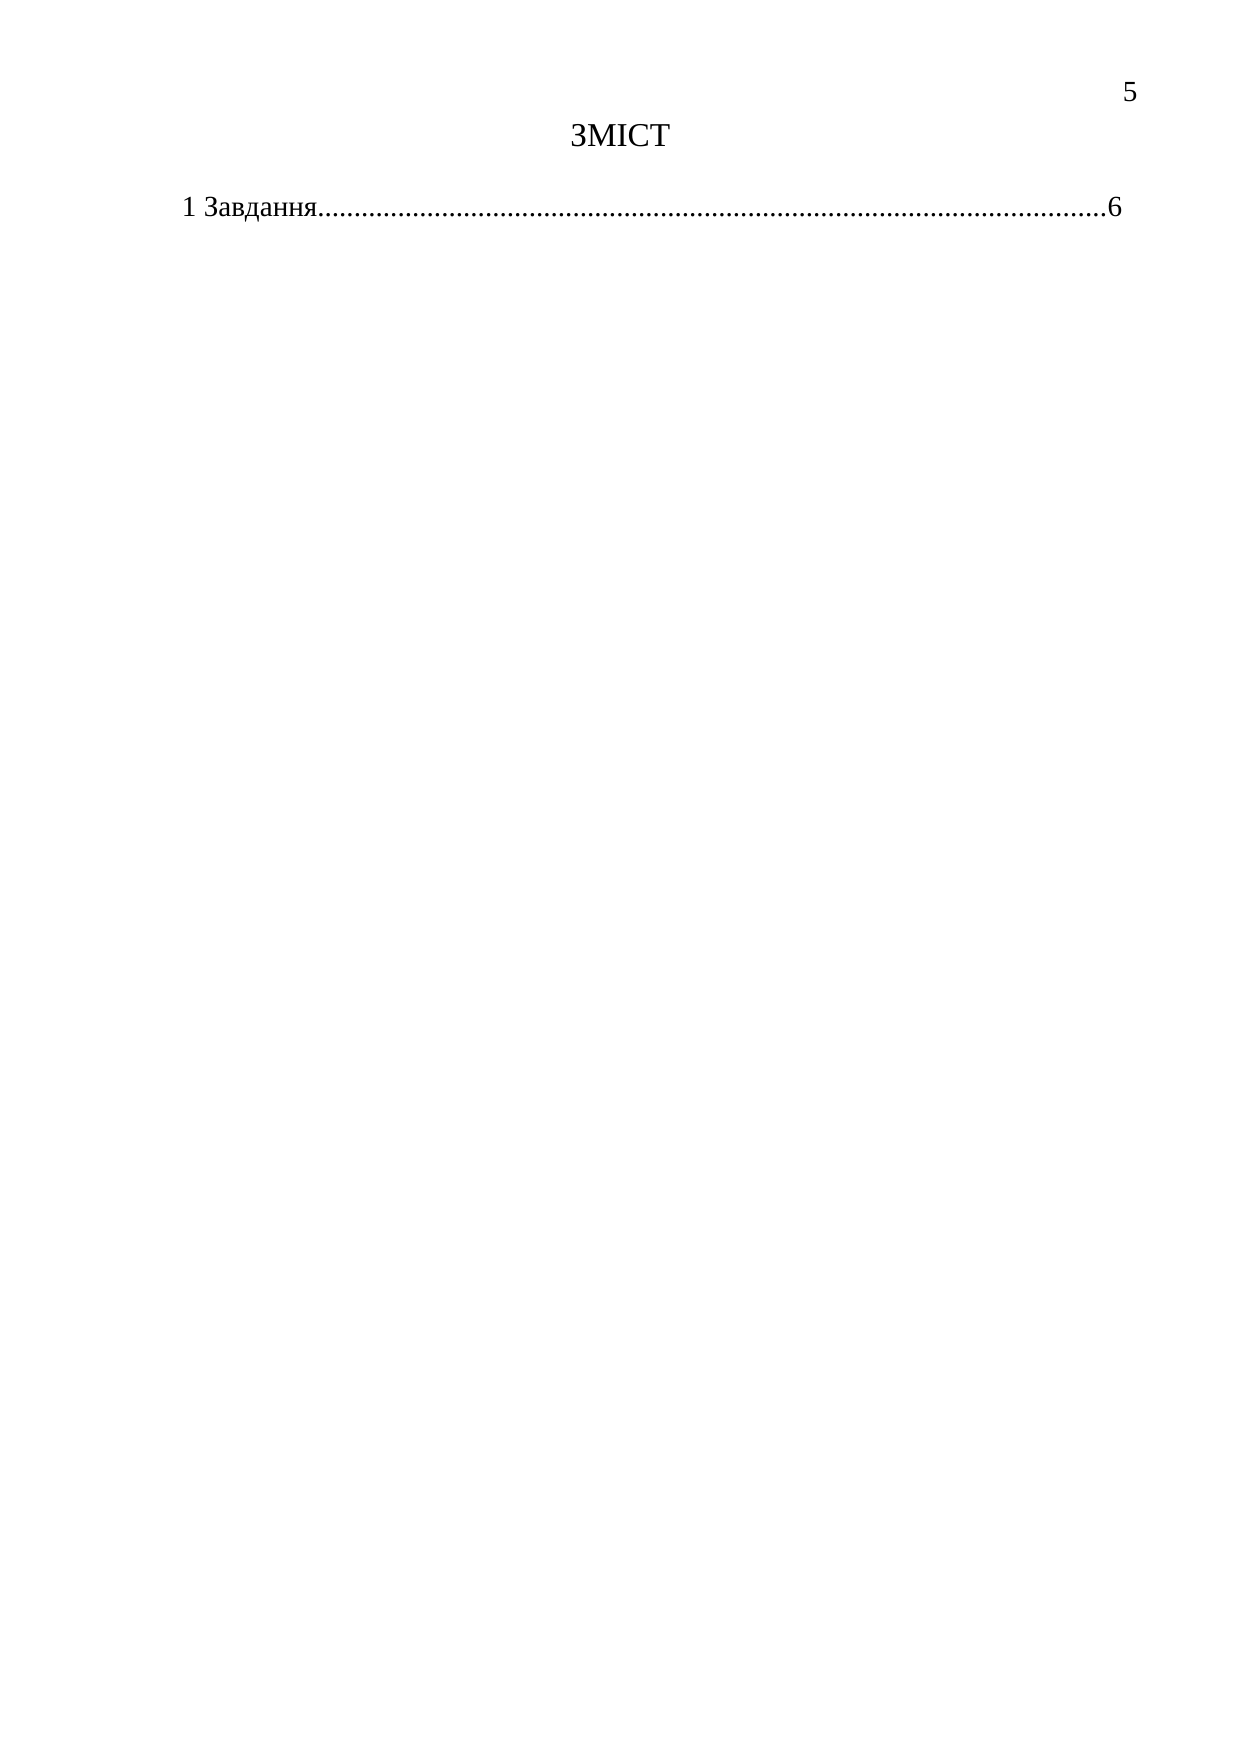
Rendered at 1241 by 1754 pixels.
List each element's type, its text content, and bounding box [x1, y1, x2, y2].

text 1 Завдання 6 [182, 189, 1122, 223]
subtitle Зміст [118, 115, 1122, 154]
